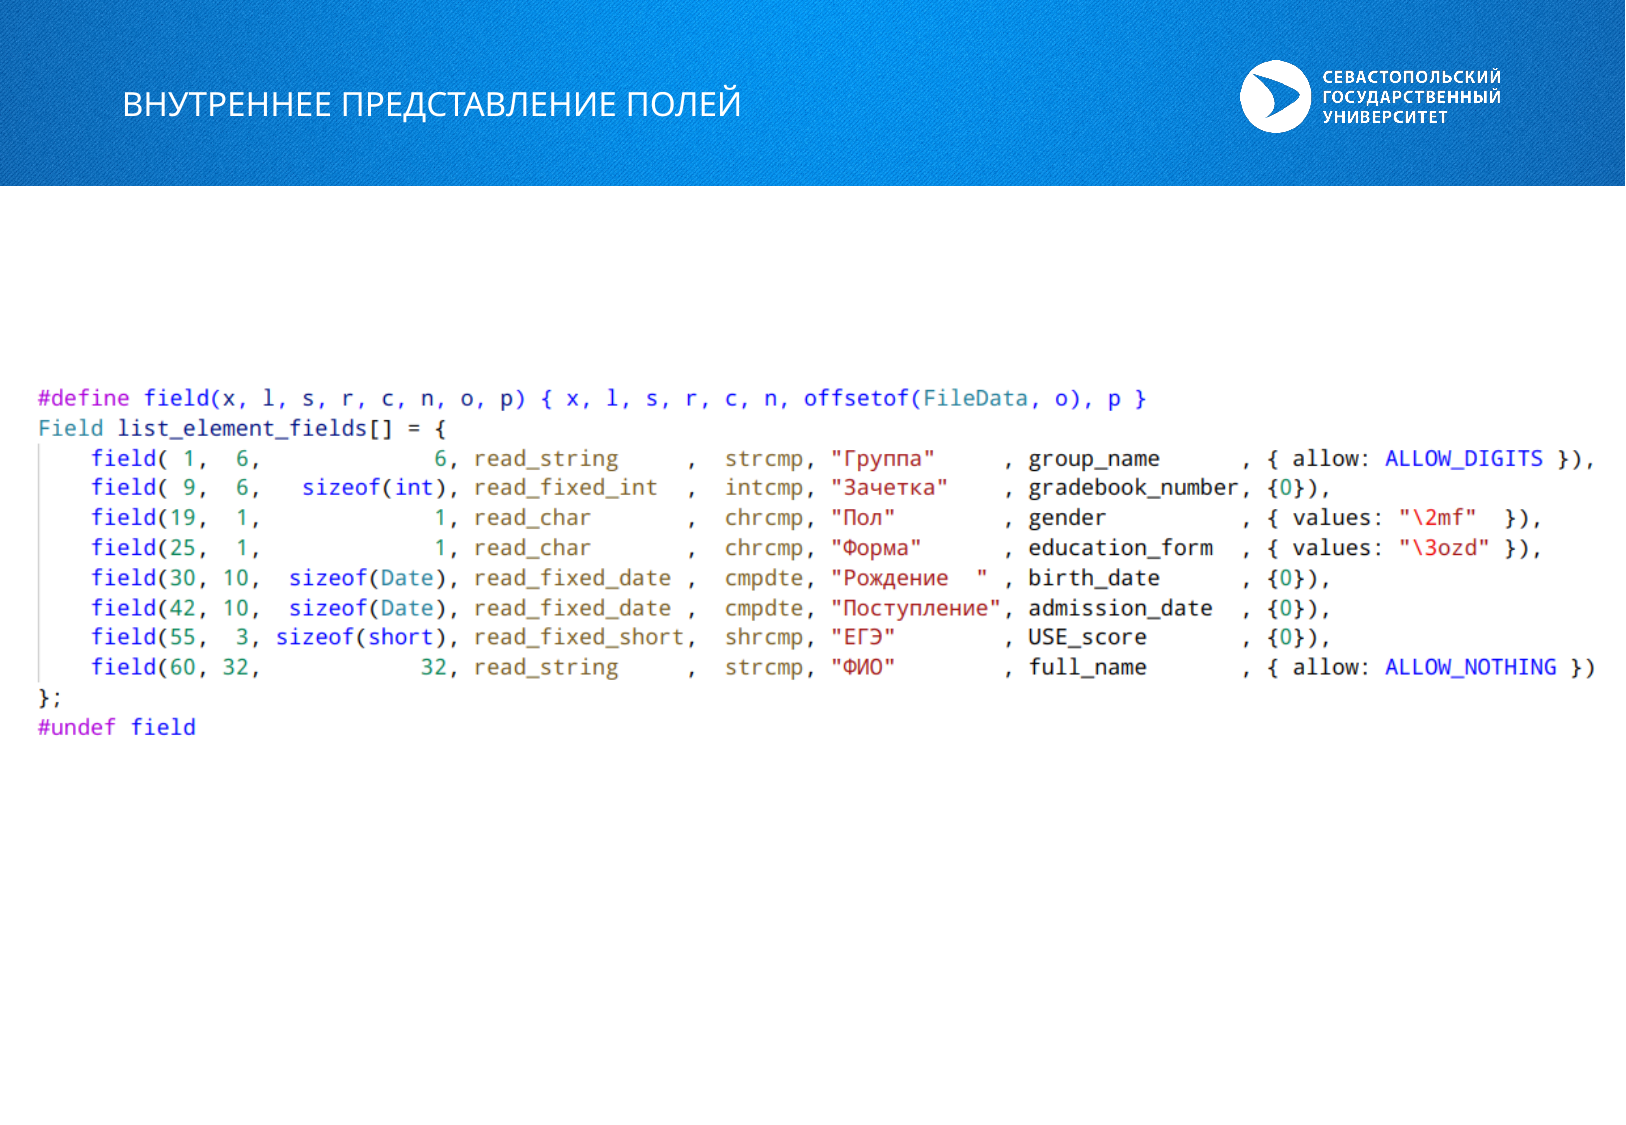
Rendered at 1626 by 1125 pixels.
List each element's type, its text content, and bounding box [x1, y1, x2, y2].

picture [0, 369, 1625, 756]
text_box ВНУТРЕННЕЕ ПРЕДСТАВЛЕНИЕ ПОЛЕЙ [107, 80, 1012, 131]
picture [0, 0, 1625, 186]
